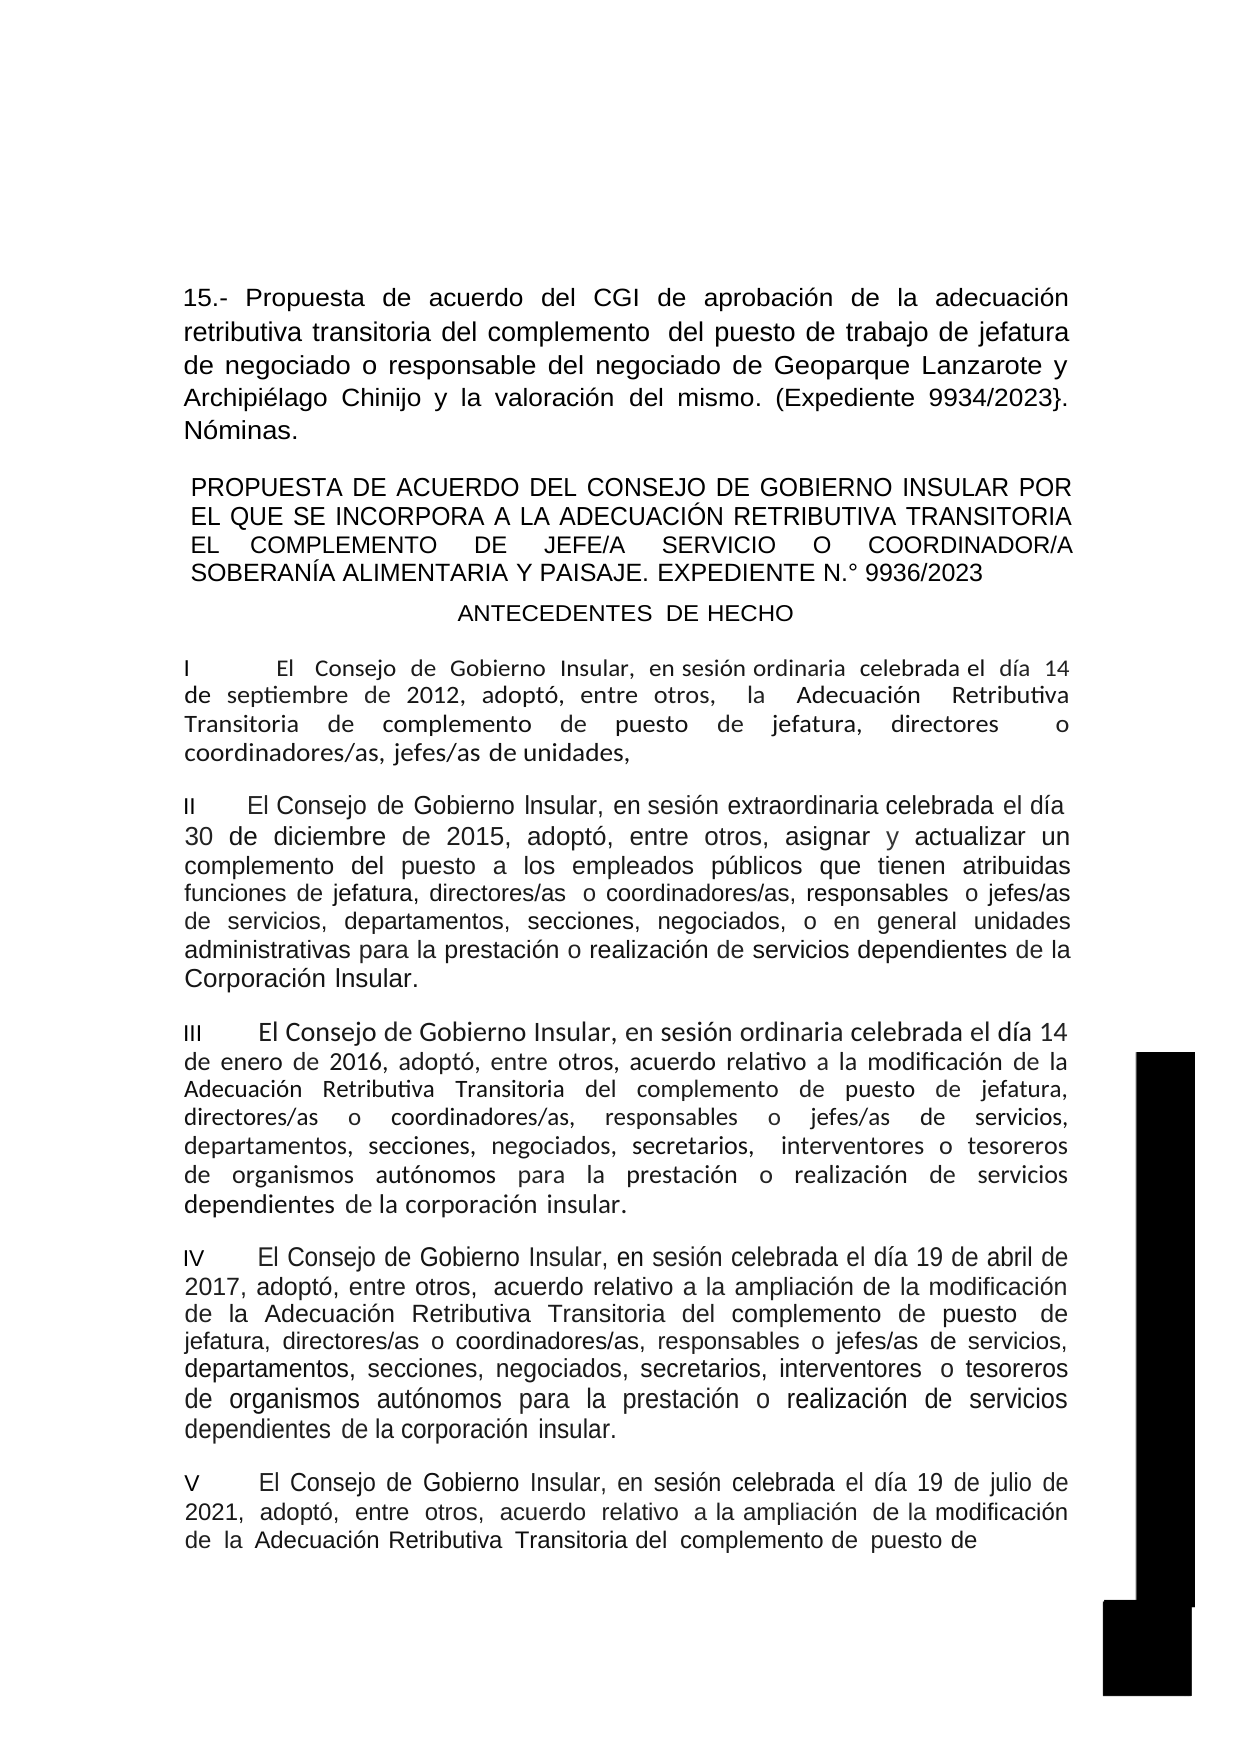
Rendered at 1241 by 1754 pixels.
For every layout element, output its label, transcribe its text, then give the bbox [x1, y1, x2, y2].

text ANTECEDENTES DE HECHO [457, 600, 1217, 627]
text 15.- Propuesta de acuerdo del CGI de aprobación de la adecuación retributiva transitoria del complemento del puesto de trabajo de jefatura de negociado o responsable del negociado de Geoparque Lanzarote y Archipiélago Chinijo y la valoración del mismo. (Expediente 9934/2023}. Nóminas. [183, 283, 1069, 445]
list El Consejo de Gobierno Insular, en sesión ordinaria celebrada el día 14 de enero de 2016, adoptó, entre otros, acuerdo relativo a la modificación de la Adecuación Retributiva Transitoria del complemento de puesto de jefatura, directores/as o coordinadores/as, responsables o jefes/as de servicios, departamentos, secciones, negociados, secretarios, interventores o tesoreros de organismos autónomos para la prestación o realización de servicios dependientes de la corporación insular. [183, 1016, 1068, 1220]
list El Consejo de Gobierno Insular, en sesión celebrada el día 19 de julio de 2021, adoptó, entre otros, acuerdo relativo a la ampliación de la modificación de la Adecuación Retributiva Transitoria del complemento de puesto de [184, 1467, 1068, 1554]
text 30 de diciembre de 2015, adoptó, entre otros, asignar y actualizar un complemento del puesto a los empleados públicos que tienen atribuidas funciones de jefatura, directores/as o coordinadores/as, responsables o jefes/as de servicios, departamentos, secciones, negociados, o en general unidades administrativas para la prestación o realización de servicios dependientes de la Corporación lnsular. [184, 821, 1071, 993]
list El Consejo de Gobierno lnsular, en sesión extraordinaria celebrada el día [183, 791, 1217, 821]
text PROPUESTA DE ACUERDO DEL CONSEJO DE GOBIERNO INSULAR POR EL QUE SE INCORPORA A LA ADECUACIÓN RETRIBUTIVA TRANSITORIA EL COMPLEMENTO DE JEFE/A SERVICIO O COORDINADOR/A SOBERANÍA ALIMENTARIA Y PAISAJE. EXPEDIENTE N.° 9936/2023 [190, 473, 1073, 587]
list El Consejo de Gobierno Insular, en sesión ordinaria celebrada el día 14 de septiembre de 2012, adoptó, entre otros, la Adecuación Retributiva Transitoria de complemento de puesto de jefatura, directores o coordinadores/as, jefes/as de unidades, [183, 654, 1070, 768]
picture [1102, 1052, 1195, 1697]
list El Consejo de Gobierno Insular, en sesión celebrada el día 19 de abril de 2017, adoptó, entre otros, acuerdo relativo a la ampliación de la modificación de la Adecuación Retributiva Transitoria del complemento de puesto de jefatura, directores/as o coordinadores/as, responsables o jefes/as de servicios, departamentos, secciones, negociados, secretarios, interventores o tesoreros de organismos autónomos para la prestación o realización de servicios dependientes de la corporación insular. [183, 1243, 1068, 1444]
